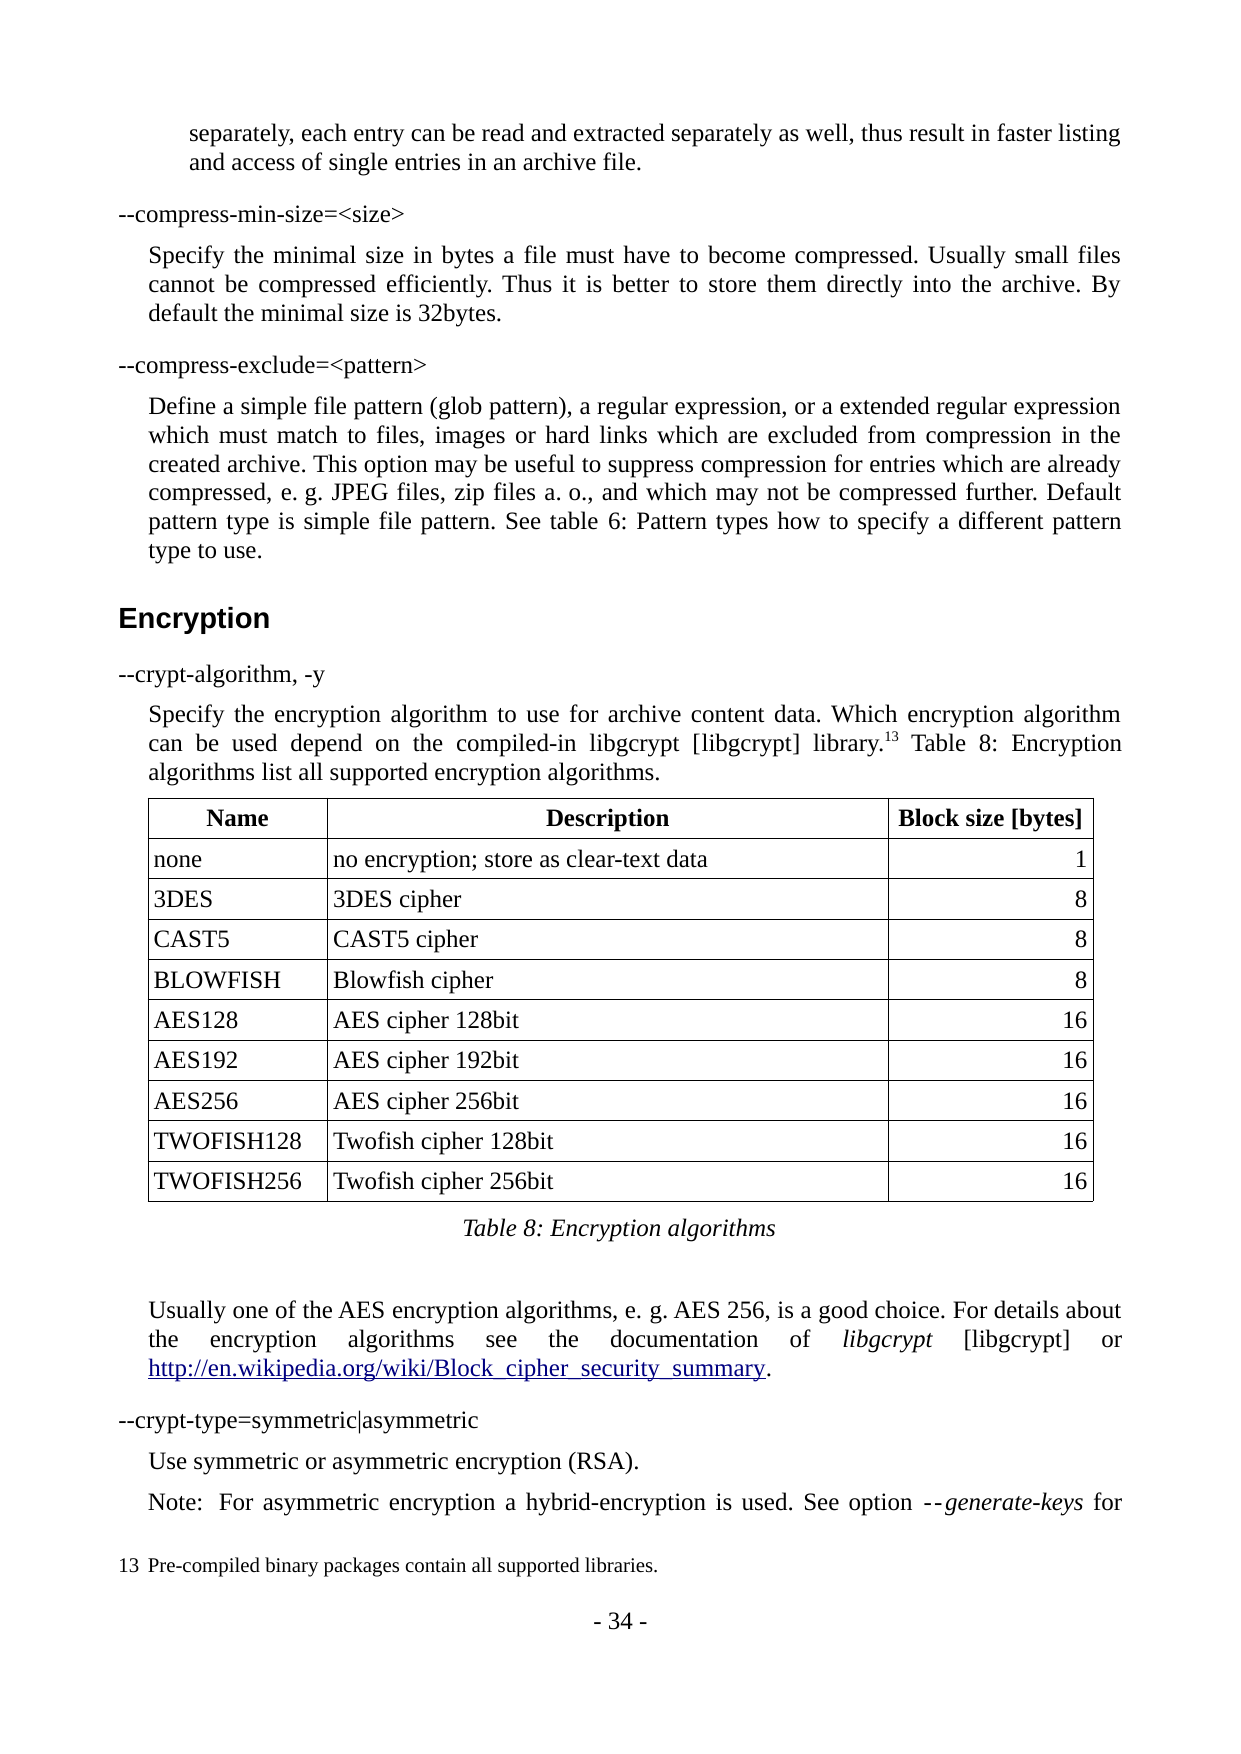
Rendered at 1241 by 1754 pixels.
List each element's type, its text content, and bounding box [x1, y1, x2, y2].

subtitle Encryption [118, 601, 1122, 634]
table_cell 16 [889, 1000, 1093, 1039]
text separately, each entry can be read and extracted separately as well, thus result in faster listing and access of single entries in an archive file. [118, 118, 1122, 176]
text Define a simple file pattern (glob pattern), a regular expression, or a extended regular expression which must match to files, images or hard links which are excluded from compression in the created archive. This option may be useful to suppress compression for entries which are already compressed, e. g. JPEG files, zip files a. o., and which may not be compressed further. Default pattern type is simple file pattern. See table 6: Pattern types how to specify a different pattern type to use. [148, 391, 1122, 564]
table_cell AES cipher 128bit [328, 1000, 888, 1039]
text Table 8: Encryption algorithms [118, 1213, 1122, 1242]
table_cell Blowfish cipher [328, 960, 888, 999]
title --crypt-type=symmetric|asymmetric [118, 1406, 1122, 1434]
table_cell Twofish cipher 128bit [328, 1121, 888, 1161]
table_cell Twofish cipher 256bit [328, 1162, 888, 1201]
table_cell AES cipher 192bit [328, 1041, 888, 1080]
table_header Name [149, 799, 327, 838]
text Note: For asymmetric encryption a hybrid-encryption is used. See option ‑‑generate-keys for [148, 1487, 1122, 1516]
table_cell CAST5 cipher [328, 920, 888, 959]
title --compress-min-size=<size> [118, 199, 1122, 228]
title --compress-exclude=<pattern> [118, 351, 1122, 379]
table_cell 16 [889, 1041, 1093, 1080]
table_cell BLOWFISH [149, 960, 327, 999]
table_cell 16 [889, 1081, 1093, 1120]
table_cell AES256 [149, 1081, 327, 1120]
table_cell AES128 [149, 1000, 327, 1039]
text Use symmetric or asymmetric encryption (RSA). [148, 1446, 1122, 1475]
table_header Description [328, 799, 888, 838]
table_cell none [149, 839, 327, 878]
title --crypt-algorithm, -y [118, 659, 1122, 687]
table_header Block size [bytes] [889, 799, 1093, 838]
table_cell 8 [889, 879, 1093, 919]
table_cell 16 [889, 1121, 1093, 1161]
table_cell 1 [889, 839, 1093, 878]
text Specify the minimal size in bytes a file must have to become compressed. Usually small files cannot be compressed efficiently. Thus it is better to store them directly into the archive. By default the minimal size is 32bytes. [148, 240, 1122, 327]
table_cell 3DES cipher [328, 879, 888, 919]
table_cell CAST5 [149, 920, 327, 959]
table_cell 3DES [149, 879, 327, 919]
table_cell 16 [889, 1162, 1093, 1201]
table_cell AES cipher 256bit [328, 1081, 888, 1120]
text Pre-compiled binary packages contain all supported libraries. [118, 1553, 1122, 1577]
text Specify the encryption algorithm to use for archive content data. Which encryption algorithm can be used depend on the compiled-in libgcrypt [libgcrypt] library. Table 8: Encryption algorithms list all supported encryption algorithms. [148, 699, 1122, 786]
table_cell no encryption; store as clear-text data [328, 839, 888, 878]
table_cell TWOFISH128 [149, 1121, 327, 1161]
table_cell AES192 [149, 1041, 327, 1080]
text Usually one of the AES encryption algorithms, e. g. AES 256, is a good choice. For details about the encryption algorithms see the documentation of libgcrypt [libgcrypt] or http://en.wikipedia.org/wiki/Block_cipher_security_summary. [148, 1295, 1122, 1382]
table_cell 8 [889, 960, 1093, 999]
table_cell TWOFISH256 [149, 1162, 327, 1201]
table_cell 8 [889, 920, 1093, 959]
